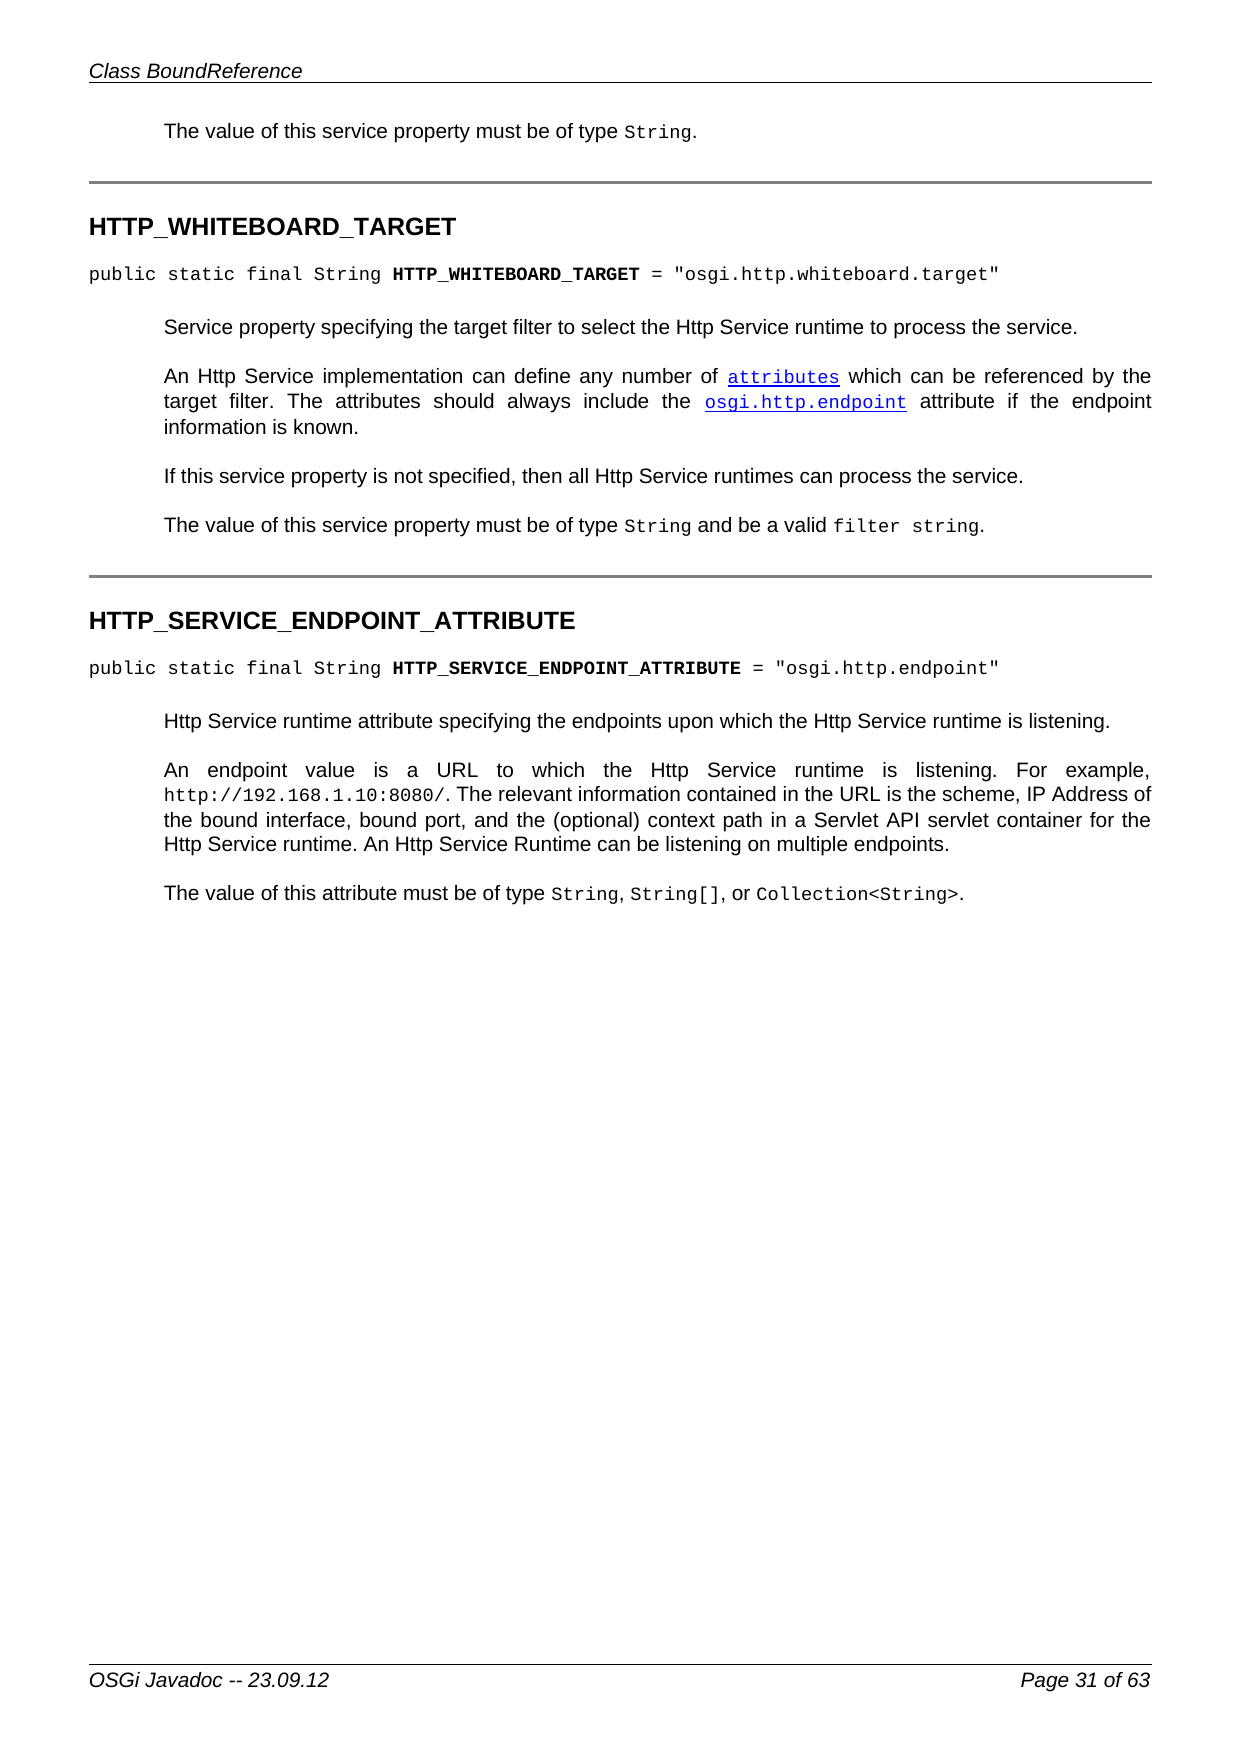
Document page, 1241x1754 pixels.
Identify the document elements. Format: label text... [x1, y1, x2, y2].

text Service property specifying the target filter to select the Http Service runtime to process the service. [163, 315, 1152, 339]
text public static final String HTTP_SERVICE_ENDPOINT_ATTRIBUTE = "osgi.http.endpoint" [88, 659, 1152, 680]
text The value of this service property must be of type String and be a valid filter string. [163, 512, 1152, 538]
text If this service property is not specified, then all Http Service runtimes can process the service. [163, 463, 1152, 487]
text public static final String HTTP_WHITEBOARD_TARGET = "osgi.http.whiteboard.target" [88, 265, 1152, 286]
text The value of this attribute must be of type String, String[], or Collection<String>. [163, 880, 1152, 906]
text An Http Service implementation can define any number of attributes which can be referenced by the target filter. The attributes should always include the osgi.http.endpoint attribute if the endpoint information is known. [163, 364, 1152, 438]
subtitle HTTP_SERVICE_ENDPOINT_ATTRIBUTE [88, 606, 1152, 635]
text The value of this service property must be of type String. [163, 118, 1152, 144]
text An endpoint value is a URL to which the Http Service runtime is listening. For example, http://192.168.1.10:8080/. The relevant information contained in the URL is the scheme, IP Address of the bound interface, bound port, and the (optional) context path in a Servlet API servlet container for the Http Service runtime. An Http Service Runtime can be listening on multiple endpoints. [163, 758, 1152, 855]
text Http Service runtime attribute specifying the endpoints upon which the Http Service runtime is listening. [163, 709, 1152, 733]
subtitle HTTP_WHITEBOARD_TARGET [88, 212, 1152, 241]
